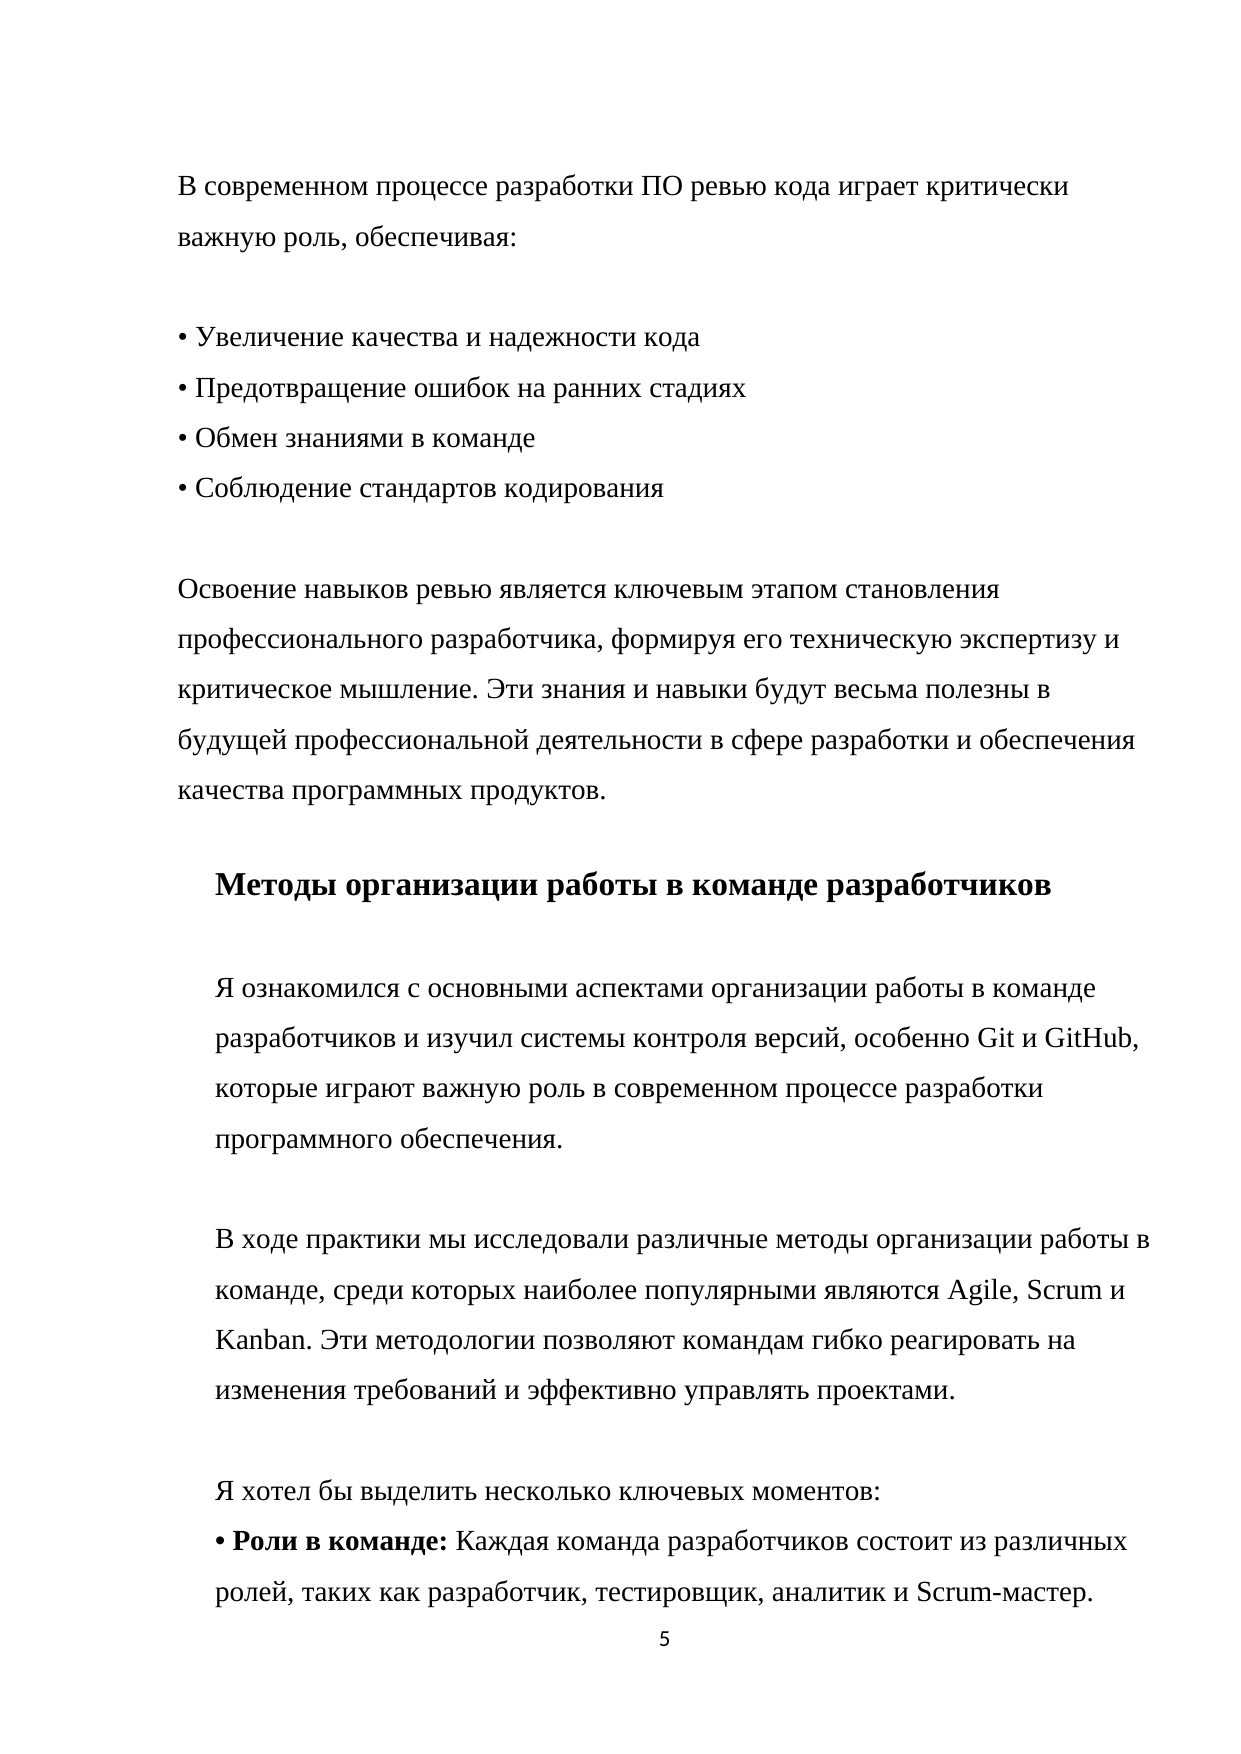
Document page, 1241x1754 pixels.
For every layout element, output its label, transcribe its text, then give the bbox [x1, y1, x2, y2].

text В современном процессе разработки ПО ревью кода играет критически важную роль, обеспечивая: • Увеличение качества и надежности кода • Предотвращение ошибок на ранних стадиях • Обмен знаниями в команде • Соблюдение стандартов кодирования Освоение навыков ревью является ключевым этапом становления профессионального разработчика, формируя его техническую экспертизу и критическое мышление. Эти знания и навыки будут весьма полезны в будущей профессиональной деятельности в сфере разработки и обеспечения качества программных продуктов. [177, 118, 1152, 806]
text Методы организации работы в команде разработчиков Я ознакомился с основными аспектами организации работы в команде разработчиков и изучил системы контроля версий, особенно Git и GitHub, которые играют важную роль в современном процессе разработки программного обеспечения. В ходе практики мы исследовали различные методы организации работы в команде, среди которых наиболее популярными являются Agile, Scrum и Kanban. Эти методологии позволяют командам гибко реагировать на изменения требований и эффективно управлять проектами. Я хотел бы выделить несколько ключевых моментов: • Роли в команде: Каждая команда разработчиков состоит из различных ролей, таких как разработчик, тестировщик, аналитик и Scrum-мастер. [215, 864, 1152, 1607]
